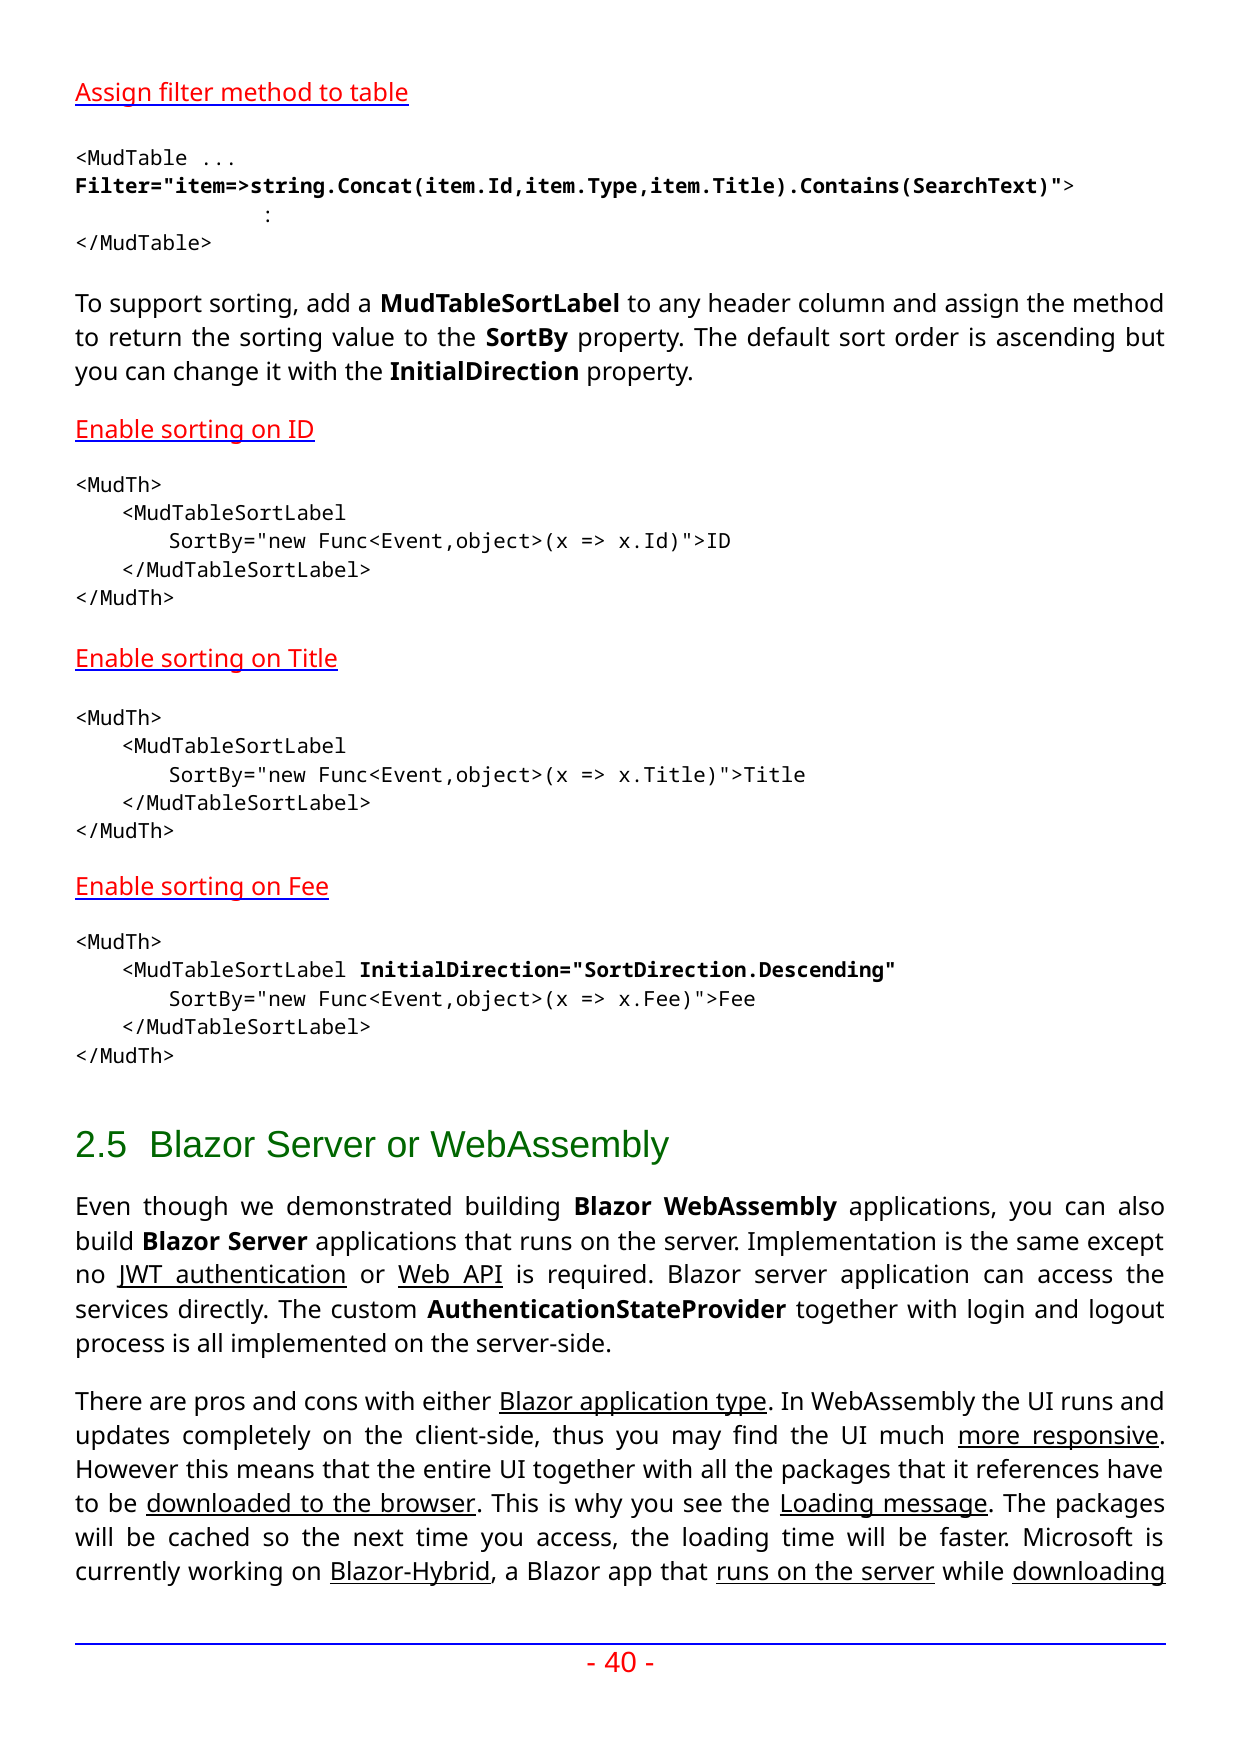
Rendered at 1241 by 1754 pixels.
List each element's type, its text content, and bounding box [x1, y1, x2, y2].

text <MudTableSortLabel InitialDirection="SortDirection.Descending" [75, 956, 1166, 984]
text </MudTableSortLabel> [75, 1012, 1166, 1041]
text Even though we demonstrated building Blazor WebAssembly applications, you can also build Blazor Server applications that runs on the server. Implementation is the same except no JWT authentication or Web API is required. Blazor server application can access the services directly. The custom AuthenticationStateProvider together with login and logout process is all implemented on the server-side. [75, 1189, 1166, 1359]
text SortBy="new Func<Event,object>(x => x.Fee)">Fee [75, 984, 1166, 1012]
text : [75, 200, 1166, 228]
text To support sorting, add a MudTableSortLabel to any header column and assign the method to return the sorting value to the SortBy property. The default sort order is ascending but you can change it with the InitialDirection property. [75, 285, 1166, 387]
text <MudTableSortLabel [75, 498, 1166, 527]
text There are pros and cons with either Blazor application type. In WebAssembly the UI runs and updates completely on the client-side, thus you may find the UI much more responsive. However this means that the entire UI together with all the packages that it references have to be downloaded to the browser. This is why you see the Loading message. The packages will be cached so the next time you access, the loading time will be faster. Microsoft is currently working on Blazor-Hybrid, a Blazor app that runs on the server while downloading [75, 1383, 1166, 1588]
text Enable sorting on Title [75, 640, 1166, 674]
text Assign filter method to table [75, 75, 1166, 109]
text </MudTh> [75, 817, 1166, 845]
text </MudTable> [75, 228, 1166, 257]
text </MudTh> [75, 1041, 1166, 1069]
text Enable sorting on ID [75, 412, 1166, 446]
text <MudTableSortLabel [75, 731, 1166, 760]
text SortBy="new Func<Event,object>(x => x.Title)">Title [75, 760, 1166, 788]
text Enable sorting on Fee [75, 869, 1166, 903]
text <MudTh> [75, 470, 1166, 498]
text <MudTh> [75, 703, 1166, 731]
text 2.5 Blazor Server or WebAssembly [75, 1122, 1166, 1165]
text </MudTableSortLabel> [75, 788, 1166, 817]
text SortBy="new Func<Event,object>(x => x.Id)">ID [75, 527, 1166, 555]
text <MudTh> [75, 927, 1166, 956]
text <MudTable ... Filter="item=>string.Concat(item.Id,item.Type,item.Title).Contains(SearchText)"> [75, 143, 1166, 200]
text </MudTableSortLabel> [75, 555, 1166, 583]
text </MudTh> [75, 583, 1166, 612]
